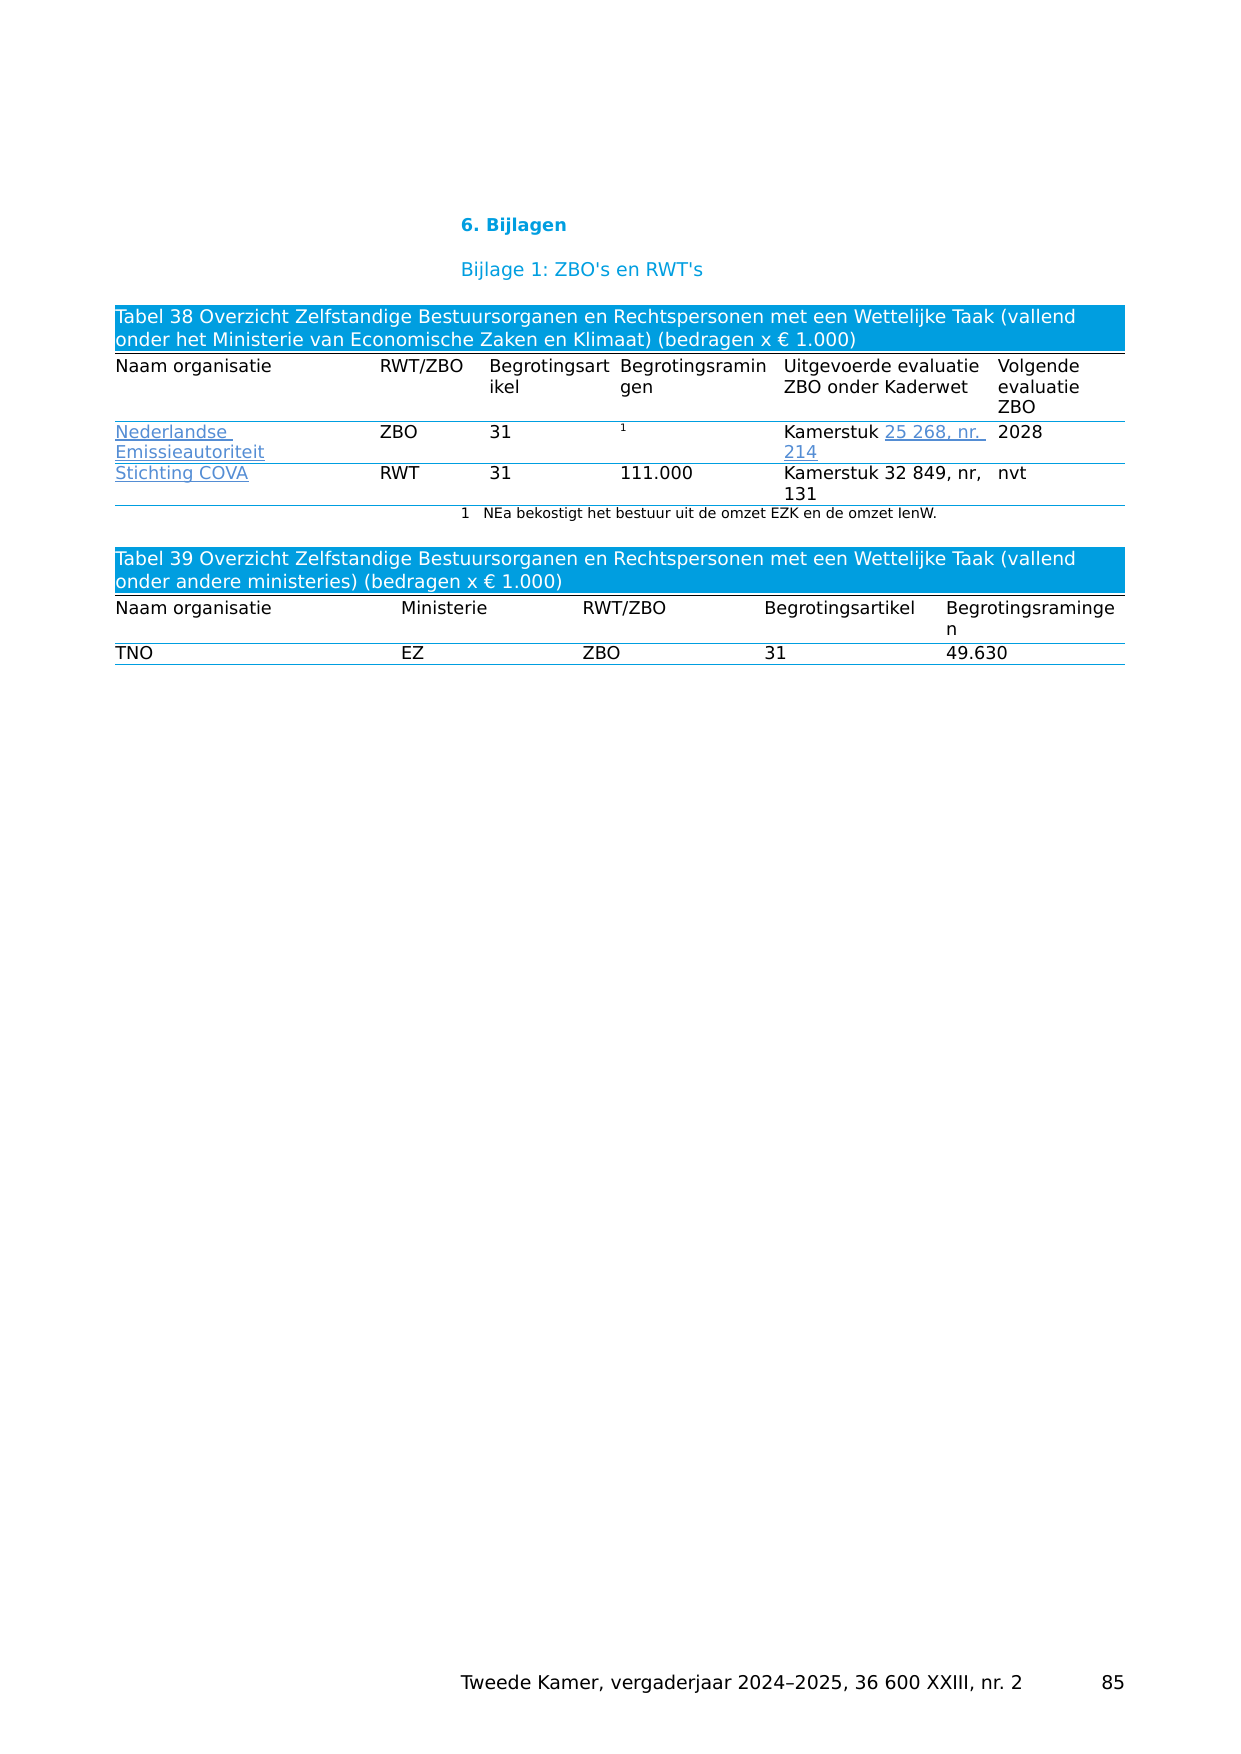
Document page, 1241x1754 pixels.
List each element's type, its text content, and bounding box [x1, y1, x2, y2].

table_cell Begrotingsartikel [486, 354, 617, 421]
table_cell 1 [617, 422, 781, 463]
table_cell nvt [995, 464, 1125, 504]
table_cell Naam organisatie [115, 354, 377, 421]
title 6. Bijlagen [461, 213, 1125, 236]
table_cell Stichting COVA [115, 464, 377, 504]
table_cell Naam organisatie [115, 596, 398, 642]
table_cell EZ [398, 644, 579, 663]
table_cell 31 [486, 464, 617, 504]
table_cell 31 [761, 644, 943, 663]
table_cell 49.630 [943, 644, 1125, 663]
table_cell 111.000 [617, 464, 781, 504]
table_cell Volgende evaluatie ZBO [995, 354, 1125, 421]
table_cell Kamerstuk 25 268, nr. 214 [781, 422, 995, 463]
table_cell 31 [486, 422, 617, 463]
table_cell RWT/ZBO [580, 596, 761, 642]
table_cell Kamerstuk 32 849, nr, 131 [781, 464, 995, 504]
table_cell Begrotingsramingen [617, 354, 781, 421]
table_cell Nederlandse Emissieautoriteit [115, 422, 377, 463]
table_cell Ministerie [398, 596, 579, 642]
title Bijlage 1: ZBO's en RWT's [461, 259, 1125, 281]
table_cell Uitgevoerde evaluatie ZBO onder Kaderwet [781, 354, 995, 421]
table_cell TNO [115, 644, 398, 663]
table_cell Begrotingsartikel [761, 596, 943, 642]
table_cell ZBO [377, 422, 486, 463]
table_cell RWT [377, 464, 486, 504]
table_cell RWT/ZBO [377, 354, 486, 421]
table_cell ZBO [580, 644, 761, 663]
table_cell Begrotingsramingen [943, 596, 1125, 642]
table_cell 2028 [995, 422, 1125, 463]
list NEa bekostigt het bestuur uit de omzet EZK en de omzet IenW. [461, 506, 1125, 522]
